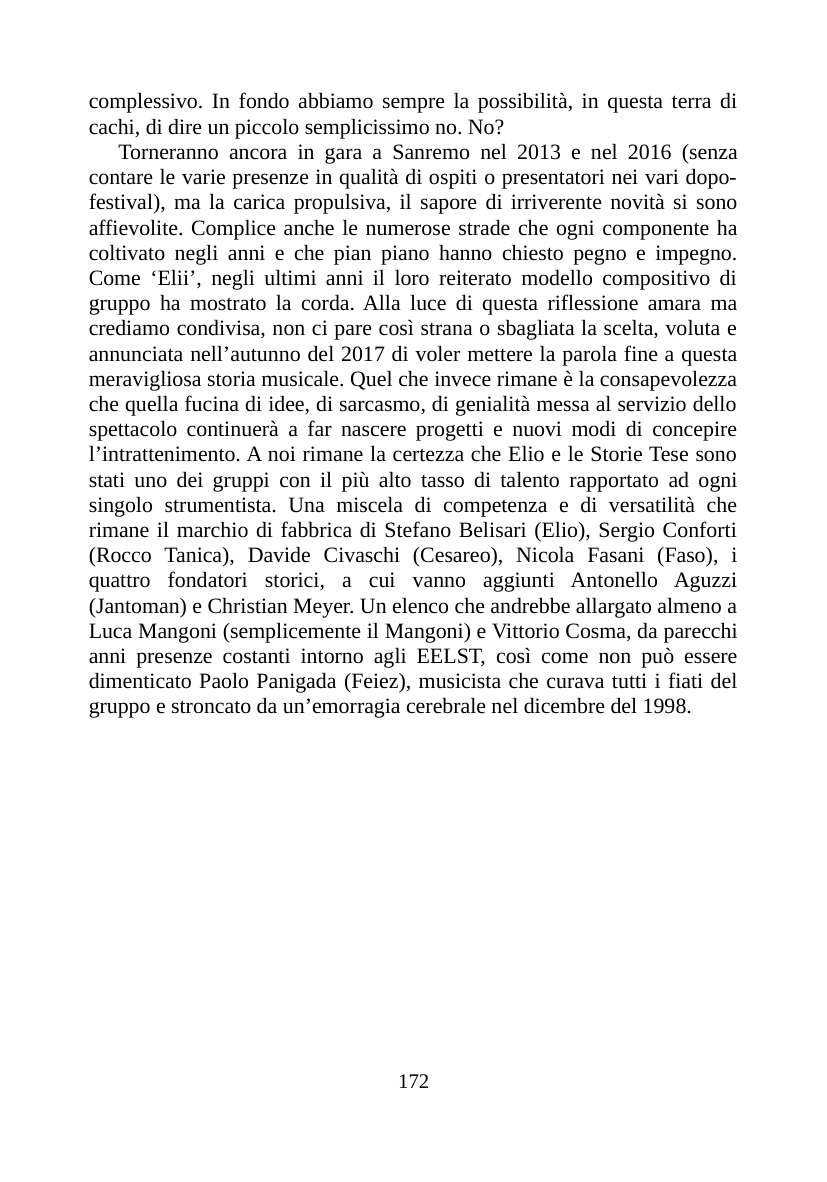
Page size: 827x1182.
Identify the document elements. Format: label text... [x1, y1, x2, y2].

text Torneranno ancora in gara a Sanremo nel 2013 e nel 2016 (senza contare le varie presenze in qualità di ospiti o presentatori nei vari dopo-festival), ma la carica propulsiva, il sapore di irriverente novità si sono affievolite. Complice anche le numerose strade che ogni componente ha coltivato negli anni e che pian piano hanno chiesto pegno e impegno. Come ‘Elii’, negli ultimi anni il loro reiterato modello compositivo di gruppo ha mostrato la corda. Alla luce di questa riflessione amara ma crediamo condivisa, non ci pare così strana o sbagliata la scelta, voluta e annunciata nell’autunno del 2017 di voler mettere la parola fine a questa meravigliosa storia musicale. Quel che invece rimane è la consapevolezza che quella fucina di idee, di sarcasmo, di genialità messa al servizio dello spettacolo continuerà a far nascere progetti e nuovi modi di concepire l’intrattenimento. A noi rimane la certezza che Elio e le Storie Tese sono stati uno dei gruppi con il più alto tasso di talento rapportato ad ogni singolo strumentista. Una miscela di competenza e di versatilità che rimane il marchio di fabbrica di Stefano Belisari (Elio), Sergio Conforti (Rocco Tanica), Davide Civaschi (Cesareo), Nicola Fasani (Faso), i quattro fondatori storici, a cui vanno aggiunti Antonello Aguzzi (Jantoman) e Christian Meyer. Un elenco che andrebbe allargato almeno a Luca Mangoni (semplicemente il Mangoni) e Vittorio Cosma, da parecchi anni presenze costanti intorno agli EELST, così come non può essere dimenticato Paolo Panigada (Feiez), musicista che curava tutti i fiati del gruppo e stroncato da un’emorragia cerebrale nel dicembre del 1998. [88, 139, 738, 719]
text complessivo. In fondo abbiamo sempre la possibilità, in questa terra di cachi, di dire un piccolo semplicissimo no. No? [88, 88, 738, 139]
